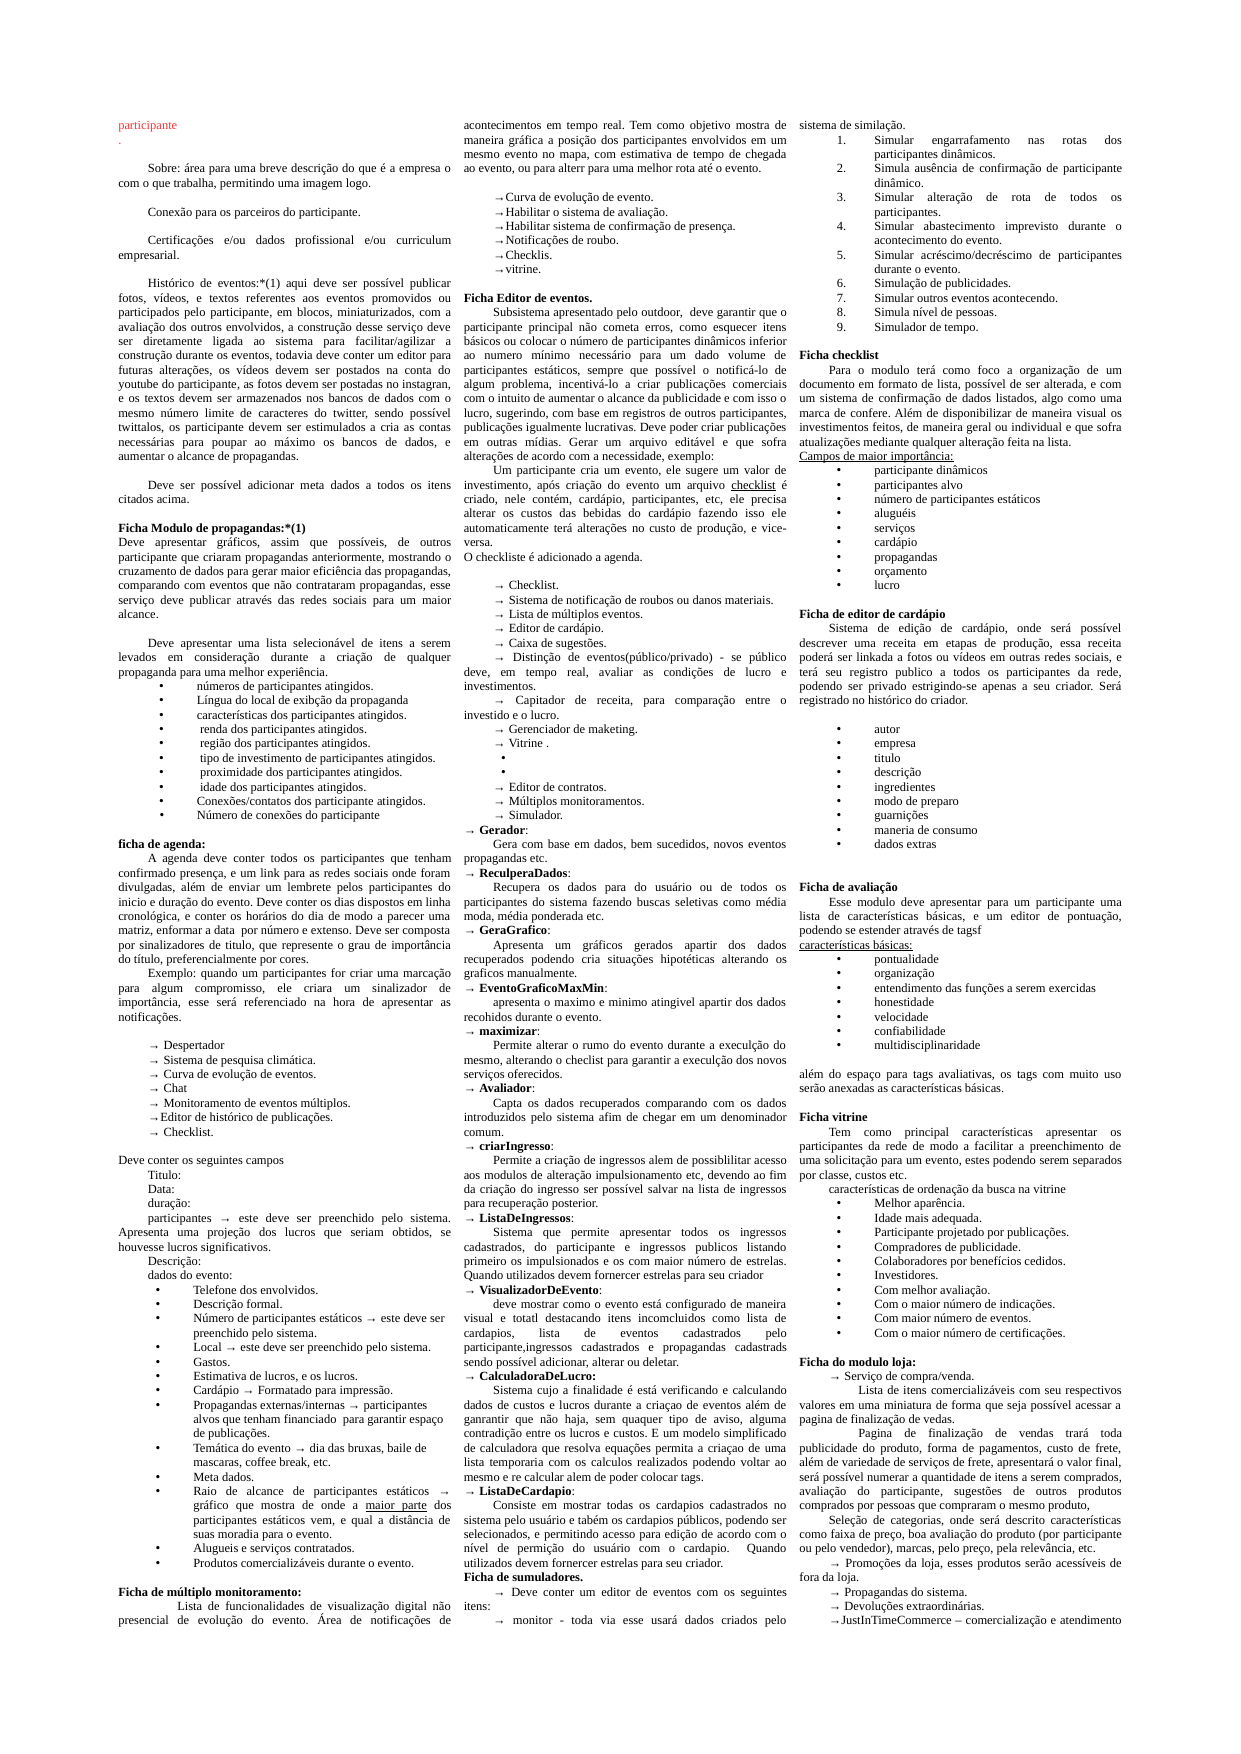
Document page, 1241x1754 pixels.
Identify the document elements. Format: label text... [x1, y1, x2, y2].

list números de participantes atingidos. [159, 679, 451, 693]
text duração: [118, 1196, 451, 1211]
list Descrição formal. [156, 1297, 451, 1311]
list maneria de consumo [837, 822, 1122, 837]
text Ficha Modulo de propagandas:*(1) [118, 521, 451, 535]
list Estimativa de lucros, e os lucros. [156, 1369, 451, 1383]
list idade dos participantes atingidos. [159, 779, 451, 794]
list Propagandas externas/internas → participantes alvos que tenham financiado para garantir espaço de publicações. [156, 1397, 451, 1441]
list titulo [837, 751, 1122, 765]
list Gastos. [156, 1354, 451, 1369]
text Apresenta um gráficos gerados apartir dos dados recuperados podendo cria situações hipotéticas alterando os graficos manualmente. [463, 937, 787, 981]
list Local → este deve ser preenchido pelo sistema. [156, 1340, 451, 1354]
text → Gerenciador de maketing. [463, 722, 787, 736]
list serviços [837, 521, 1122, 535]
text → GeraGrafico: [463, 923, 787, 937]
text Deve apresentar uma lista selecionável de itens a serem levados em consideração durante a criação de qualquer propaganda para uma melhor experiência. [118, 636, 451, 679]
list Telefone dos envolvidos. [156, 1282, 451, 1297]
text → Devoluções extraordinárias. [799, 1599, 1122, 1613]
list modo de preparo [837, 794, 1122, 808]
list Simular outros eventos acontecendo. [837, 291, 1122, 305]
text Tem como principal características apresentar os participantes da rede de modo a facilitar a preenchimento de uma solicitação para um evento, estes podendo serem separados por classe, custos etc. [799, 1124, 1122, 1182]
text → VisualizadorDeEvento: [463, 1282, 787, 1297]
list aluguéis [837, 506, 1122, 521]
list Simulação de publicidades. [837, 276, 1122, 291]
text Histórico de eventos:*(1) aqui deve ser possível publicar fotos, vídeos, e textos referentes aos eventos promovidos ou participados pelo participante, em blocos, miniaturizados, com a avaliação dos outros envolvidos, a construção desse serviço deve ser diretamente ligada ao sistema para facilitar/agilizar a construção durante os eventos, todavia deve conter um editor para futuras alterações, os vídeos devem ser postados na conta do youtube do participante, as fotos devem ser postadas no instagran, e os textos devem ser armazenados nos bancos de dados com o mesmo número limite de caracteres do twitter, sendo possível twittalos, os participante devem ser estimulados a cria as contas necessárias para poupar ao máximo os bancos de dados, e aumentar o alcance de propagandas. [118, 276, 451, 463]
text Consiste em mostrar todas os cardapios cadastrados no sistema pelo usuário e tabém os cardapios públicos, podendo ser selecionados, e permitindo acesso para edição de acordo com o nível de permição do usuário com o cardapio. Quando utilizados devem fornercer estrelas para seu criador. [463, 1498, 787, 1570]
list honestidade [837, 995, 1122, 1009]
text →vitrine. [463, 262, 787, 276]
text → Simulador. [463, 808, 787, 822]
text Ficha de múltiplo monitoramento: [118, 1584, 451, 1599]
text →Checklis. [463, 247, 787, 262]
list orçamento [837, 564, 1122, 578]
list Simula ausência de confirmação de participante dinâmico. [837, 161, 1122, 190]
list Investidores. [837, 1268, 1122, 1282]
text Um participante cria um evento, ele sugere um valor de investimento, após criação do evento um arquivo checklist é criado, nele contém, cardápio, participantes, etc, ele precisa alterar os custos das bebidas do cardápio fazendo isso ele automaticamente terá alterações no custo de produção, e vice-versa. [463, 463, 787, 549]
text → Deve conter um editor de eventos com os seguintes itens: [463, 1584, 787, 1613]
text deve mostrar como o evento está configurado de maneira visual e totatl destacando itens incomcluidos como lista de cardapios, lista de eventos cadastrados pelo participante,ingressos cadastrados e propagandas cadastrads sendo possível adicionar, alterar ou deletar. [463, 1297, 787, 1369]
text Certificações e/ou dados profissional e/ou curriculum empresarial. [118, 233, 451, 262]
text dados do evento: [118, 1268, 451, 1282]
list Número de participantes estáticos → este deve ser preenchido pelo sistema. [156, 1311, 451, 1340]
list ingredientes [837, 779, 1122, 794]
list confiabilidade [837, 1024, 1122, 1038]
text → ListaDeCardapio: [463, 1484, 787, 1498]
list Com o maior número de indicações. [837, 1297, 1122, 1311]
text → ReculperaDados: [463, 866, 787, 880]
text Sobre: área para uma breve descrição do que é a empresa o com o que trabalha, permitindo uma imagem logo. [118, 161, 451, 190]
list Simular acréscimo/decréscimo de participantes durante o evento. [837, 247, 1122, 276]
text → Checklist. [463, 578, 787, 592]
list guarnições [837, 808, 1122, 822]
text → Caixa de sugestões. [463, 636, 787, 650]
text Gera com base em dados, bem sucedidos, novos eventos propagandas etc. [463, 837, 787, 866]
text → EventoGraficoMaxMin: [463, 981, 787, 995]
text além do espaço para tags avaliativas, os tags com muito uso serão anexadas as características básicas. [799, 1067, 1122, 1096]
list Com melhor avaliação. [837, 1282, 1122, 1297]
text . [118, 132, 451, 147]
text Ficha de avaliação [799, 880, 1122, 894]
text → Despertador [118, 1038, 451, 1052]
list Simular alteração de rota de todos os participantes. [837, 190, 1122, 219]
list Idade mais adequada. [837, 1211, 1122, 1225]
text Permite a criação de ingressos alem de possiblilitar acesso aos modulos de alteração impulsionamento etc, devendo ao fim da criação do ingresso ser possível salvar na lista de ingressos para recuperação posterior. [463, 1153, 787, 1211]
text Recupera os dados para do usuário ou de todos os participantes do sistema fazendo buscas seletivas como média moda, média ponderada etc. [463, 880, 787, 923]
list Compradores de publicidade. [837, 1239, 1122, 1254]
text Capta os dados recuperados comparando com os dados introduzidos pelo sistema afim de chegar em um denominador comum. [463, 1096, 787, 1139]
text → Sistema de pesquisa climática. [118, 1052, 451, 1067]
text O checkliste é adicionado a agenda. [463, 549, 787, 564]
text → Vitrine . [463, 736, 787, 751]
text → Promoções da loja, esses produtos serão acessíveis de fora da loja. [799, 1556, 1122, 1584]
list velocidade [837, 1009, 1122, 1024]
list Meta dados. [156, 1469, 451, 1484]
list Alugueis e serviços contratados. [156, 1541, 451, 1556]
text → Monitoramento de eventos múltiplos. [118, 1096, 451, 1110]
list Conexões/contatos dos participante atingidos. [159, 794, 451, 808]
text → ListaDeIngressos: [463, 1211, 787, 1225]
list Simulador de tempo. [837, 319, 1122, 334]
list Melhor aparência. [837, 1196, 1122, 1211]
text → Editor de contratos. [463, 779, 787, 794]
text →Curva de evolução de evento. [463, 190, 787, 204]
text Deve ser possível adicionar meta dados a todos os itens citados acima. [118, 477, 451, 506]
text Data: [118, 1182, 451, 1196]
text participantes → este deve ser preenchido pelo sistema. Apresenta uma projeção dos lucros que seriam obtidos, se houvesse lucros significativos. [118, 1211, 451, 1254]
text características de ordenação da busca na vitrine [799, 1182, 1122, 1196]
list cardápio [837, 535, 1122, 549]
text ficha de agenda: [118, 837, 451, 851]
text características básicas: [799, 937, 1122, 952]
list Colaboradores por benefícios cedidos. [837, 1254, 1122, 1268]
text → monitor - toda via esse usará dados criados pelo [463, 1613, 787, 1627]
list Produtos comercializáveis durante o evento. [156, 1556, 451, 1570]
list organização [837, 966, 1122, 981]
text Subsistema apresentado pelo outdoor, deve garantir que o participante principal não cometa erros, como esquecer itens básicos ou colocar o número de participantes dinâmicos inferior ao numero mínimo necessário para um dado volume de participantes estáticos, sempre que possível o notificá-lo de algum problema, incentivá-lo a criar publicações comerciais com o intuito de aumentar o alcance da publicidade e com isso o lucro, sugerindo, com base em registros de outros participantes, publicações igualmente lucrativas. Deve poder criar publicações em outras mídias. Gerar um arquivo editável e que sofra alterações de acordo com a necessidade, exemplo: [463, 305, 787, 463]
text sistema de similação. [799, 118, 1122, 132]
text → Sistema de notificação de roubos ou danos materiais. [463, 592, 787, 607]
text →Habilitar sistema de confirmação de presença. [463, 219, 787, 233]
list multidisciplinaridade [837, 1038, 1122, 1052]
text →Notificações de roubo. [463, 233, 787, 247]
text Ficha do modulo loja: [799, 1354, 1122, 1369]
text Exemplo: quando um participantes for criar uma marcação para algum compromisso, ele criara um sinalizador de importância, esse será referenciado na hora de apresentar as notificações. [118, 966, 451, 1024]
list Simular engarrafamento nas rotas dos participantes dinâmicos. [837, 132, 1122, 161]
text → Curva de evolução de eventos. [118, 1067, 451, 1081]
text acontecimentos em tempo real. Tem como objetivo mostra de maneira gráfica a posição dos participantes envolvidos em um mesmo evento no mapa, com estimativa de tempo de chegada ao evento, ou para alterr para uma melhor rota até o evento. [463, 118, 787, 176]
text → criarIngresso: [463, 1139, 787, 1153]
text Ficha de sumuladores. [463, 1570, 787, 1584]
text participante [118, 118, 451, 132]
text Titulo: [118, 1167, 451, 1182]
list Língua do local de exibção da propaganda [159, 693, 451, 707]
text → Distinção de eventos(público/privado) - se público deve, em tempo real, avaliar as condições de lucro e investimentos. [463, 650, 787, 693]
text Campos de maior importância: [799, 449, 1122, 463]
text Sistema cujo a finalidade é está verificando e calculando dados de custos e lucros durante a criaçao de eventos além de ganrantir que não haja, sem quaquer tipo de aviso, alguma contradição entre os lucros e custos. E um modelo simplificado de calculadora que resolva equações permita a criaçao de uma lista temporaria com os calculos realizados podendo voltar ao mesmo e re calcular alem de poder colocar tags. [463, 1383, 787, 1484]
text → Gerador: [463, 822, 787, 837]
list tipo de investimento de participantes atingidos. [159, 751, 451, 765]
text Para o modulo terá como foco a organização de um documento em formato de lista, possível de ser alterada, e com um sistema de confirmação de dados listados, algo como uma marca de confere. Além de disponibilizar de maneira visual os investimentos feitos, de maneira geral ou individual e que sofra atualizações mediante qualquer alteração feita na lista. [799, 362, 1122, 449]
list região dos participantes atingidos. [159, 736, 451, 751]
list características dos participantes atingidos. [159, 707, 451, 722]
list participantes alvo [837, 477, 1122, 492]
list entendimento das funções a serem exercidas [837, 981, 1122, 995]
list pontualidade [837, 952, 1122, 966]
text → Lista de múltiplos eventos. [463, 607, 787, 621]
text Descrição: [118, 1254, 451, 1268]
text → Capitador de receita, para comparação entre o investido e o lucro. [463, 693, 787, 722]
text → Múltiplos monitoramentos. [463, 794, 787, 808]
text Permite alterar o rumo do evento durante a execulção do mesmo, alterando o checlist para garantir a execulção dos novos serviços oferecidos. [463, 1038, 787, 1081]
text A agenda deve conter todos os participantes que tenham confirmado presença, e um link para as redes sociais onde foram divulgadas, além de enviar um lembrete pelos participantes do inicio e duração do evento. Deve conter os dias dispostos em linha cronológica, e conter os horários do dia de modo a parecer uma matriz, enformar a data por número e extenso. Deve ser composta por sinalizadores de titulo, que represente o grau de importância do título, preferencialmente por cores. [118, 851, 451, 966]
list Número de conexões do participante [159, 808, 451, 822]
text Ficha de editor de cardápio [799, 607, 1122, 621]
list Raio de alcance de participantes estáticos → gráfico que mostra de onde a maior parte dos participantes estáticos vem, e qual a distância de suas moradia para o evento. [156, 1484, 451, 1541]
list Temática do evento → dia das bruxas, baile de mascaras, coffee break, etc. [156, 1441, 451, 1469]
text Seleção de categorias, onde será descrito características como faixa de preço, boa avaliação do produto (por participante ou pelo vendedor), marcas, pelo preço, pela relevância, etc. [799, 1512, 1122, 1556]
text → Avaliador: [463, 1081, 787, 1096]
list Com maior número de eventos. [837, 1311, 1122, 1326]
text Sistema que permite apresentar todos os ingressos cadastrados, do participante e ingressos publicos listando primeiro os impulsionados e os com maior número de estrelas. Quando utilizados devem fornercer estrelas para seu criador [463, 1225, 787, 1282]
list lucro [837, 578, 1122, 592]
list proximidade dos participantes atingidos. [159, 765, 451, 779]
text →JustInTimeCommerce – comercialização e atendimento [799, 1613, 1122, 1627]
text → maximizar: [463, 1024, 787, 1038]
text → CalculadoraDeLucro: [463, 1369, 787, 1383]
list propagandas [837, 549, 1122, 564]
list Cardápio → Formatado para impressão. [156, 1383, 451, 1397]
list Participante projetado por publicações. [837, 1225, 1122, 1239]
list empresa [837, 736, 1122, 751]
text Deve conter os seguintes campos [118, 1153, 451, 1167]
text Conexão para os parceiros do participante. [118, 204, 451, 219]
list Simular abastecimento imprevisto durante o acontecimento do evento. [837, 219, 1122, 247]
text Ficha checklist [799, 348, 1122, 362]
text →Habilitar o sistema de avaliação. [463, 204, 787, 219]
text apresenta o maximo e minimo atingivel apartir dos dados recohidos durante o evento. [463, 995, 787, 1024]
text Ficha Editor de eventos. [463, 291, 787, 305]
text Lista de itens comercializáveis com seu respectivos valores em uma miniatura de forma que seja possível acessar a pagina de finalização de vedas. [799, 1383, 1122, 1426]
list participante dinâmicos [837, 463, 1122, 477]
text → Editor de cardápio. [463, 621, 787, 636]
list descrição [837, 765, 1122, 779]
text → Propagandas do sistema. [799, 1584, 1122, 1599]
text → Serviço de compra/venda. [799, 1369, 1122, 1383]
text →Editor de histórico de publicações. [118, 1110, 451, 1124]
text Pagina de finalização de vendas trará toda publicidade do produto, forma de pagamentos, custo de frete, além de variedade de serviços de frete, apresentará o valor final, será possível numerar a quantidade de itens a serem comprados, avaliação do participante, sugestões de outros produtos comprados por pessoas que compraram o mesmo produto, [799, 1426, 1122, 1512]
text → Chat [118, 1081, 451, 1096]
list número de participantes estáticos [837, 492, 1122, 506]
list renda dos participantes atingidos. [159, 722, 451, 736]
list Com o maior número de certificações. [837, 1326, 1122, 1340]
text Ficha vitrine [799, 1110, 1122, 1124]
text → Checklist. [118, 1124, 451, 1139]
text Sistema de edição de cardápio, onde será possível descrever uma receita em etapas de produção, essa receita poderá ser linkada a fotos ou vídeos em outras redes sociais, e terá seu registro publico a todos os participantes da rede, podendo ser privado estrigindo-se apenas a seu criador. Será registrado no histórico do criador. [799, 621, 1122, 707]
text Esse modulo deve apresentar para um participante uma lista de características básicas, e um editor de pontuação, podendo se estender através de tagsf [799, 894, 1122, 937]
text Lista de funcionalidades de visualização digital não presencial de evolução do evento. Área de notificações de [118, 1599, 451, 1627]
text Deve apresentar gráficos, assim que possíveis, de outros participante que criaram propagandas anteriormente, mostrando o cruzamento de dados para gerar maior eficiência das propagandas, comparando com eventos que não contrataram propagandas, esse serviço deve publicar através das redes sociais para um maior alcance. [118, 535, 451, 621]
list autor [837, 722, 1122, 736]
list dados extras [837, 837, 1122, 851]
list Simula nível de pessoas. [837, 305, 1122, 319]
